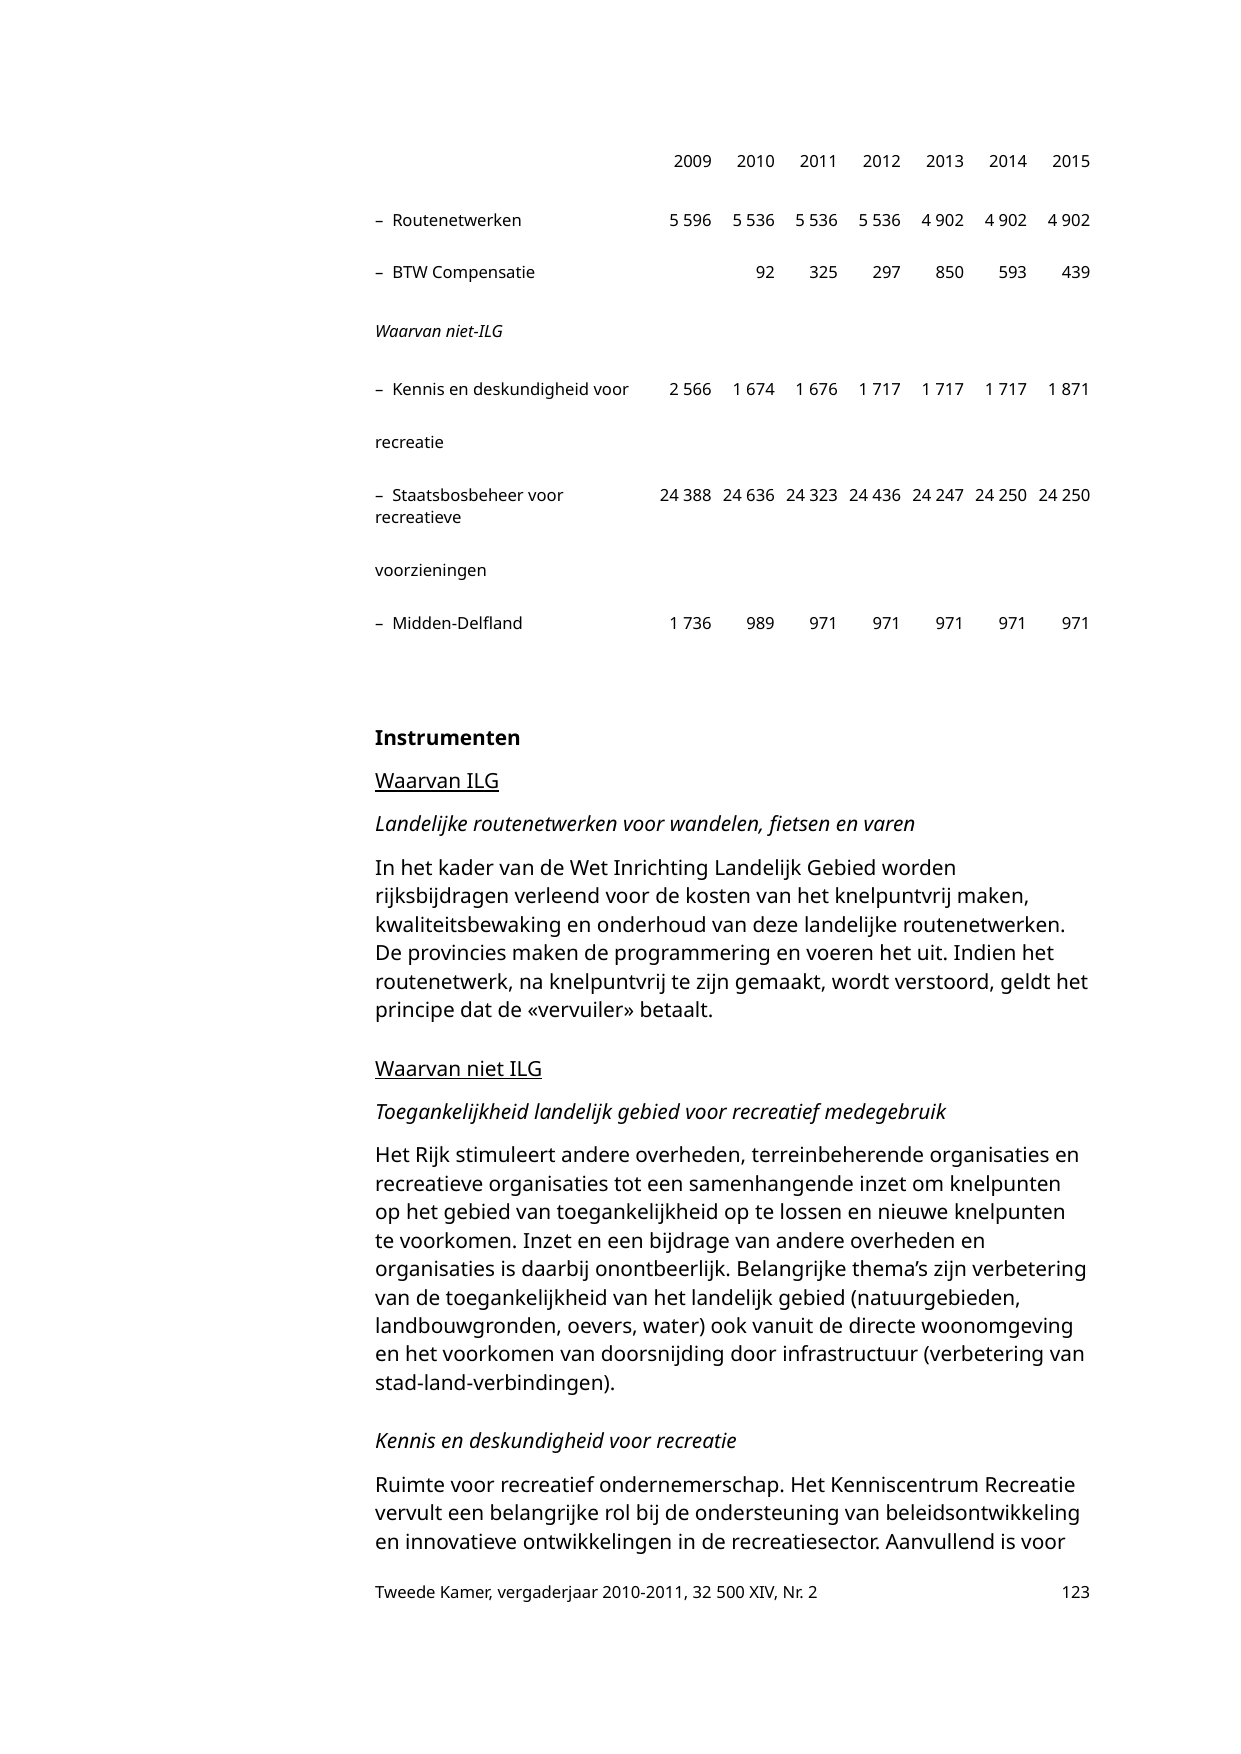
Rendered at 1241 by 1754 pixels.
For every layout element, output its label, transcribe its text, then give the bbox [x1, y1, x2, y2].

table_cell 1 717 [838, 378, 901, 483]
table_cell 24 388 [648, 484, 711, 612]
text Ruimte voor recreatief ondernemerschap. Het Kenniscentrum Recreatie vervult een belangrijke rol bij de ondersteuning van beleidsontwikkeling en innovatieve ontwikkelingen in de recreatiesector. Aanvullend is voor [375, 1470, 1090, 1555]
table_cell 1 717 [964, 378, 1027, 483]
table_cell 850 [901, 261, 964, 319]
table_header 2011 [775, 150, 838, 208]
table_cell 5 596 [648, 209, 711, 261]
table_cell – Kennis en deskundigheid voor recreatie [375, 378, 648, 483]
table_cell 4 902 [964, 209, 1027, 261]
text Toegankelijkheid landelijk gebied voor recreatief medegebruik [375, 1097, 1090, 1126]
table_cell – Midden-Delfland [375, 612, 648, 664]
table_header 2012 [838, 150, 901, 208]
table_cell 1 676 [775, 378, 838, 483]
table_cell [648, 320, 711, 378]
table_cell [711, 320, 774, 378]
table_cell 5 536 [775, 209, 838, 261]
table_cell [901, 320, 964, 378]
table_cell 4 902 [901, 209, 964, 261]
table_cell 971 [901, 612, 964, 664]
table_cell 5 536 [838, 209, 901, 261]
table_cell 24 250 [964, 484, 1027, 612]
table_cell [775, 320, 838, 378]
table_cell [838, 320, 901, 378]
table_cell 971 [775, 612, 838, 664]
table_cell Waarvan niet-ILG [375, 320, 648, 378]
table_cell 439 [1027, 261, 1090, 319]
table_header 2015 [1027, 150, 1090, 208]
text Landelijke routenetwerken voor wandelen, fietsen en varen [375, 809, 1090, 838]
table_cell 1 717 [901, 378, 964, 483]
table_cell 989 [711, 612, 774, 664]
table_cell 325 [775, 261, 838, 319]
table_cell 24 247 [901, 484, 964, 612]
table_cell 1 736 [648, 612, 711, 664]
table_cell 24 436 [838, 484, 901, 612]
table_cell 92 [711, 261, 774, 319]
table_header 2010 [711, 150, 774, 208]
table_header [375, 150, 648, 208]
table_cell 593 [964, 261, 1027, 319]
table_cell 2 566 [648, 378, 711, 483]
table_cell [1027, 320, 1090, 378]
table_cell 971 [838, 612, 901, 664]
table_cell 24 323 [775, 484, 838, 612]
text In het kader van de Wet Inrichting Landelijk Gebied worden rijksbijdragen verleend voor de kosten van het knelpuntvrij maken, kwaliteitsbewaking en onderhoud van deze landelijke routenetwerken. De provincies maken de programmering en voeren het uit. Indien het routenetwerk, na knelpuntvrij te zijn gemaakt, wordt verstoord, geldt het principe dat de «vervuiler» betaalt. [375, 853, 1090, 1024]
table_cell 4 902 [1027, 209, 1090, 261]
table_cell – BTW Compensatie [375, 261, 648, 319]
table_cell – Staatsbosbeheer voor recreatieve voorzieningen [375, 484, 648, 612]
table_cell 297 [838, 261, 901, 319]
text Kennis en deskundigheid voor recreatie [375, 1426, 1090, 1455]
table_cell 1 674 [711, 378, 774, 483]
table_cell 1 871 [1027, 378, 1090, 483]
table_cell [648, 261, 711, 319]
table_cell 24 250 [1027, 484, 1090, 612]
table_cell – Routenetwerken [375, 209, 648, 261]
text Het Rijk stimuleert andere overheden, terreinbeherende organisaties en recreatieve organisaties tot een samenhangende inzet om knelpunten op het gebied van toegankelijkheid op te lossen en nieuwe knelpunten te voorkomen. Inzet en een bijdrage van andere overheden en organisaties is daarbij onontbeerlijk. Belangrijke thema’s zijn verbetering van de toegankelijkheid van het landelijk gebied (natuurgebieden, landbouwgronden, oevers, water) ook vanuit de directe woonomgeving en het voorkomen van doorsnijding door infrastructuur (verbetering van stad-land-verbindingen). [375, 1141, 1090, 1396]
table_header 2014 [964, 150, 1027, 208]
text Instrumenten [375, 723, 1090, 751]
text Waarvan niet ILG [375, 1054, 1090, 1082]
table_header 2009 [648, 150, 711, 208]
table_cell 971 [964, 612, 1027, 664]
table_cell 971 [1027, 612, 1090, 664]
table_header 2013 [901, 150, 964, 208]
text Waarvan ILG [375, 766, 1090, 794]
table_cell 5 536 [711, 209, 774, 261]
table_cell [964, 320, 1027, 378]
table_cell 24 636 [711, 484, 774, 612]
